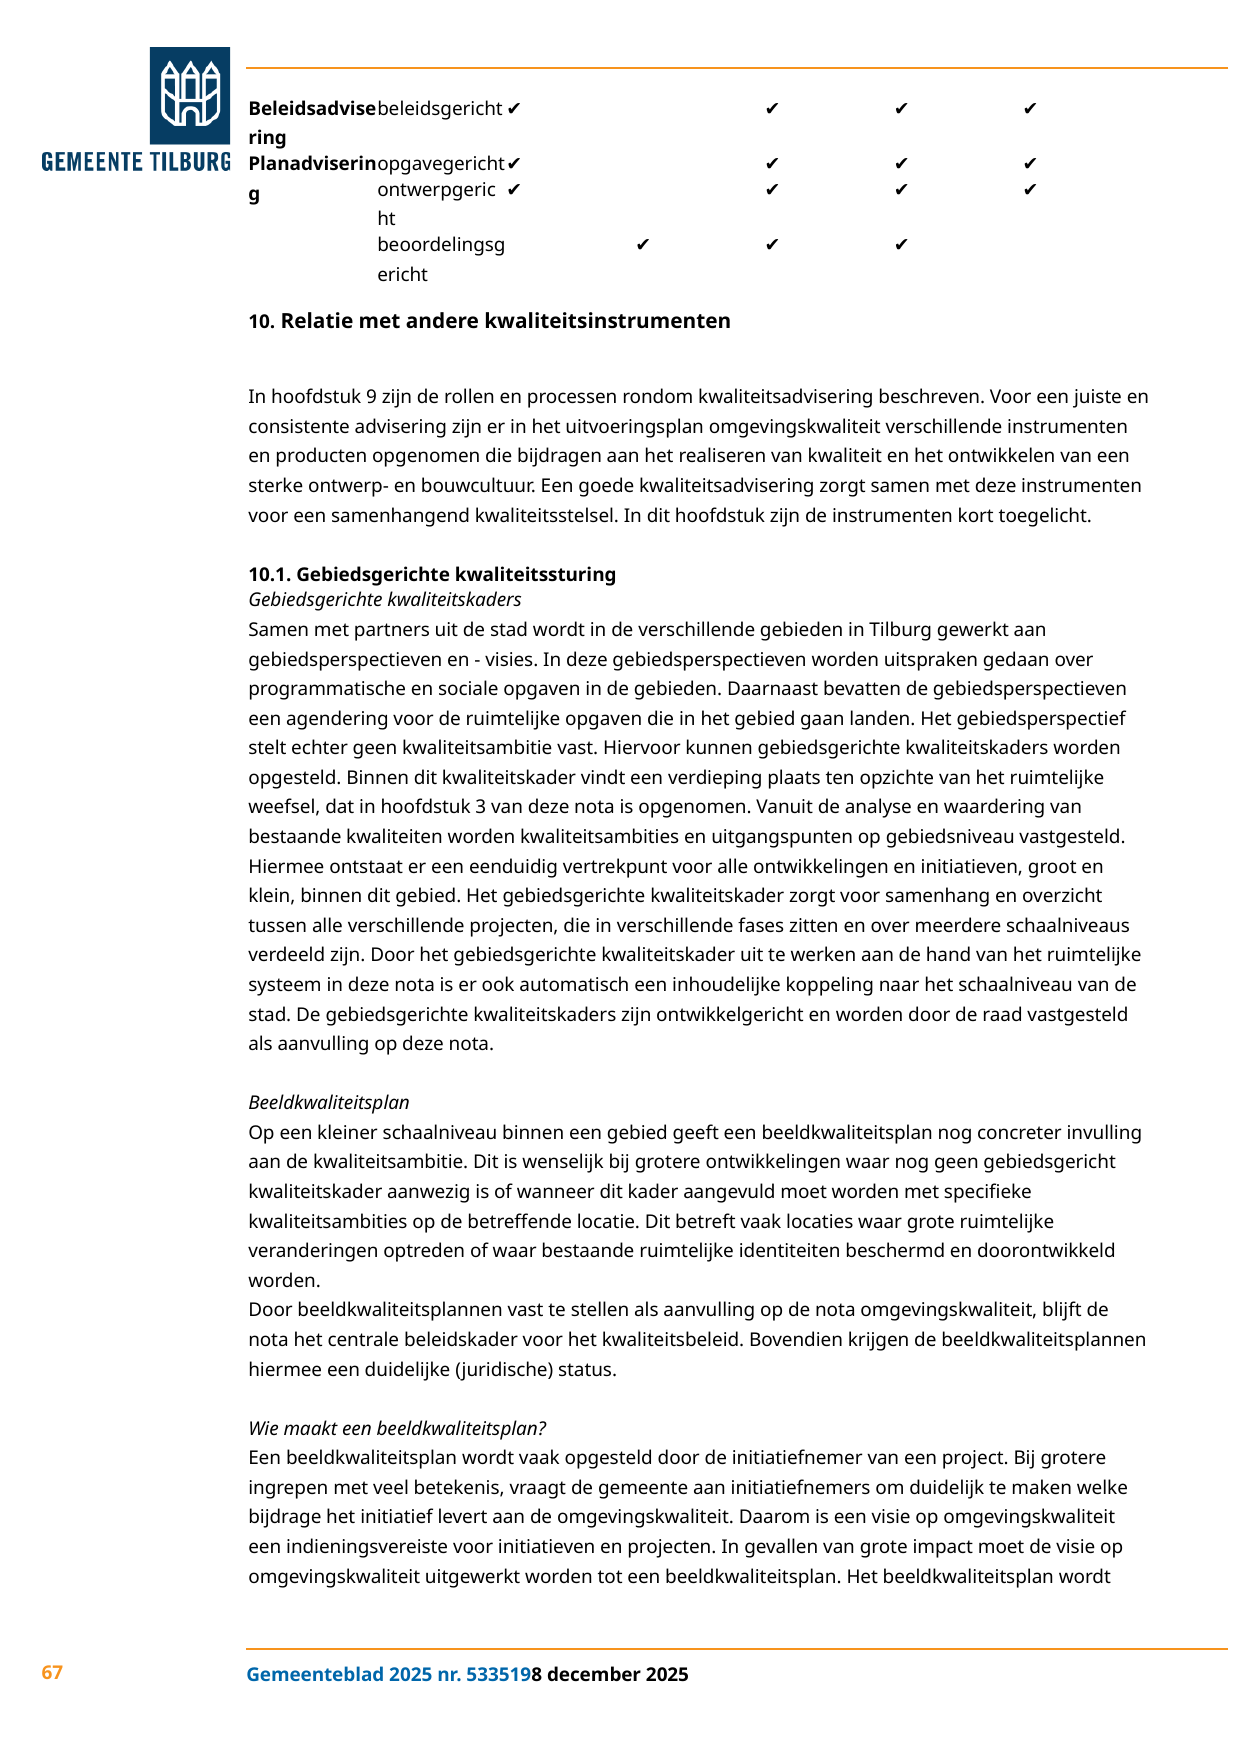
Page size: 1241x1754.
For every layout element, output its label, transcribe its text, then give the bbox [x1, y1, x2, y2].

text Een beeldkwaliteitsplan wordt vaak opgesteld door de initiatiefnemer van een project. Bij grotere ingrepen met veel betekenis, vraagt de gemeente aan initiatiefnemers om duidelijk te maken welke bijdrage het initiatief levert aan de omgevingskwaliteit. Daarom is een visie op omgevingskwaliteit een indieningsvereiste voor initiatieven en projecten. In gevallen van grote impact moet de visie op omgevingskwaliteit uitgewerkt worden tot een beeldkwaliteitsplan. Het beeldkwaliteitsplan wordt [248, 1444, 1152, 1589]
table_cell ✔ [1023, 150, 1152, 176]
text Samen met partners uit de stad wordt in de verschillende gebieden in Tilburg gewerkt aan gebiedsperspectieven en - visies. In deze gebiedsperspectieven worden uitspraken gedaan over programmatische en sociale opgaven in de gebieden. Daarnaast bevatten de gebiedsperspectieven een agendering voor de ruimtelijke opgaven die in het gebied gaan landen. Het gebiedsperspectief stelt echter geen kwaliteitsambitie vast. Hiervoor kunnen gebiedsgerichte kwaliteitskaders worden opgesteld. Binnen dit kwaliteitskader vindt een verdieping plaats ten opzichte van het ruimtelijke weefsel, dat in hoofdstuk 3 van deze nota is opgenomen. Vanuit de analyse en waardering van bestaande kwaliteiten worden kwaliteitsambities en uitgangspunten op gebiedsniveau vastgesteld. Hiermee ontstaat er een eenduidig vertrekpunt voor alle ontwikkelingen en initiatieven, groot en klein, binnen dit gebied. Het gebiedsgerichte kwaliteitskader zorgt voor samenhang en overzicht tussen alle verschillende projecten, die in verschillende fases zitten en over meerdere schaalniveaus verdeeld zijn. Door het gebiedsgerichte kwaliteitskader uit te werken aan de hand van het ruimtelijke systeem in deze nota is er ook automatisch een inhoudelijke koppeling naar het schaalniveau van de stad. De gebiedsgerichte kwaliteitskaders zijn ontwikkelgericht en worden door de raad vastgesteld als aanvulling op deze nota. [248, 616, 1152, 1056]
table_cell ✔ [764, 231, 893, 286]
text 10.1. Gebiedsgerichte kwaliteitssturing [248, 561, 1152, 587]
table_cell Planadvisering [248, 150, 377, 286]
table_cell ontwerpgericht [377, 176, 506, 231]
text Beeldkwaliteitsplan [248, 1089, 1152, 1115]
table_cell ✔ [1023, 176, 1152, 231]
table_cell ✔ [764, 95, 893, 150]
table_cell [506, 231, 635, 286]
table_cell beoordelingsgericht [377, 231, 506, 286]
table_cell [635, 176, 764, 231]
table_cell ✔ [894, 176, 1022, 231]
table_cell ✔ [506, 95, 635, 150]
table_cell ✔ [764, 150, 893, 176]
table_cell opgavegericht [377, 150, 506, 176]
table_cell [1023, 231, 1152, 286]
table_cell [635, 95, 764, 150]
table_cell ✔ [894, 150, 1022, 176]
picture [41, 47, 231, 172]
table_cell ✔ [894, 231, 1022, 286]
table_cell ✔ [635, 231, 764, 286]
table_cell ✔ [506, 176, 635, 231]
text 10. Relatie met andere kwaliteitsinstrumenten [248, 306, 1152, 334]
text Wie maakt een beeldkwaliteitsplan? [248, 1415, 1152, 1441]
table_cell ✔ [1023, 95, 1152, 150]
text In hoofdstuk 9 zijn de rollen en processen rondom kwaliteitsadvisering beschreven. Voor een juiste en consistente advisering zijn er in het uitvoeringsplan omgevingskwaliteit verschillende instrumenten en producten opgenomen die bijdragen aan het realiseren van kwaliteit en het ontwikkelen van een sterke ontwerp- en bouwcultuur. Een goede kwaliteitsadvisering zorgt samen met deze instrumenten voor een samenhangend kwaliteitsstelsel. In dit hoofdstuk zijn de instrumenten kort toegelicht. [248, 383, 1152, 527]
table_cell [635, 150, 764, 176]
text Op een kleiner schaalniveau binnen een gebied geeft een beeldkwaliteitsplan nog concreter invulling aan de kwaliteitsambitie. Dit is wenselijk bij grotere ontwikkelingen waar nog geen gebiedsgericht kwaliteitskader aanwezig is of wanneer dit kader aangevuld moet worden met specifieke kwaliteitsambities op de betreffende locatie. Dit betreft vaak locaties waar grote ruimtelijke veranderingen optreden of waar bestaande ruimtelijke identiteiten beschermd en doorontwikkeld worden. [248, 1119, 1152, 1293]
text Gebiedsgerichte kwaliteitskaders [248, 587, 1152, 612]
table_cell Beleidsadvisering [248, 95, 377, 150]
table_cell ✔ [894, 95, 1022, 150]
table_cell ✔ [764, 176, 893, 231]
table_cell ✔ [506, 150, 635, 176]
text Door beeldkwaliteitsplannen vast te stellen als aanvulling op de nota omgevingskwaliteit, blijft de nota het centrale beleidskader voor het kwaliteitsbeleid. Bovendien krijgen de beeldkwaliteitsplannen hiermee een duidelijke (juridische) status. [248, 1297, 1152, 1382]
table_cell beleidsgericht [377, 95, 506, 150]
